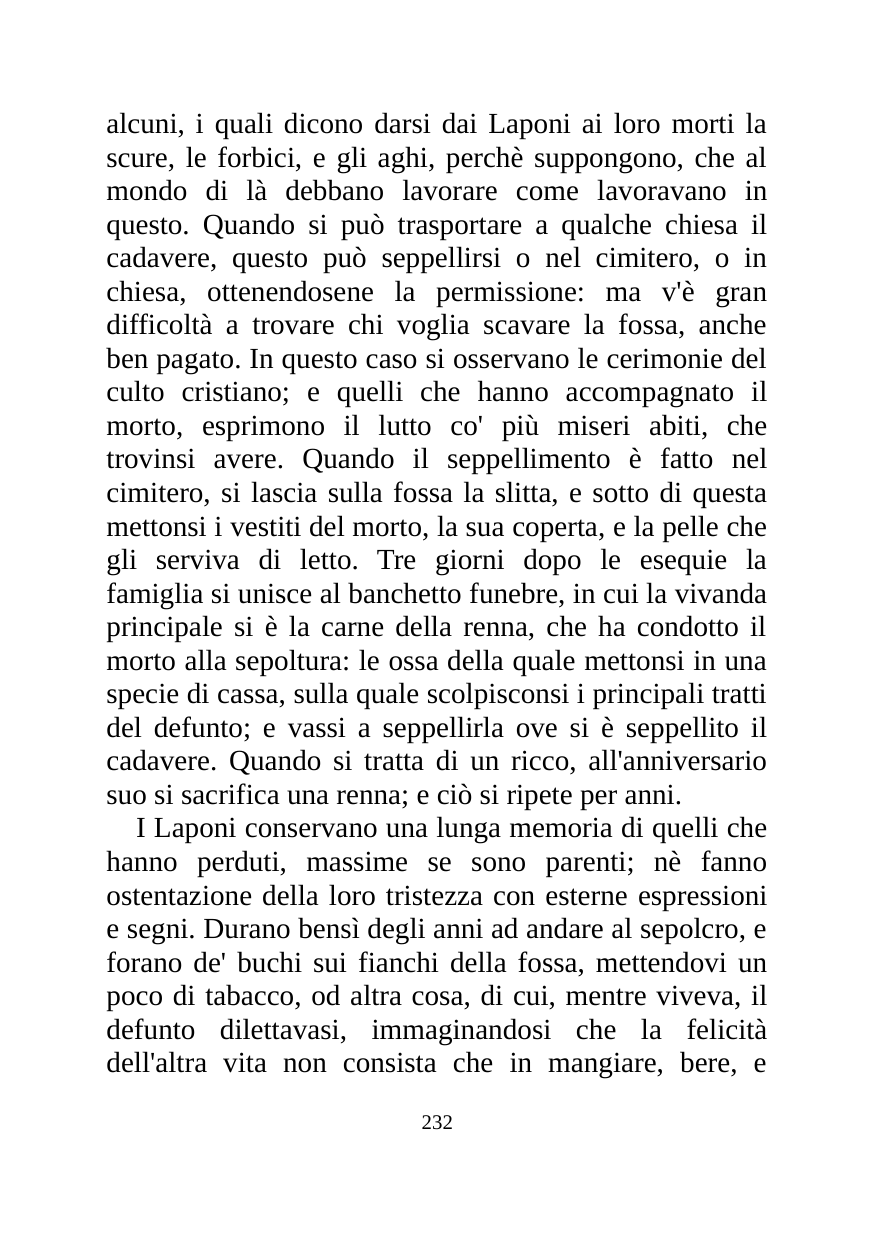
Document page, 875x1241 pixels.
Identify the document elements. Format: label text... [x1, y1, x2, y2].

text I Laponi conservano una lunga memoria di quelli che hanno perduti, massime se sono parenti; nè fanno ostentazione della loro tristezza con esterne espressioni e segni. Durano bensì degli anni ad andare al sepolcro, e forano de' buchi sui fianchi della fossa, mettendovi un poco di tabacco, od altra cosa, di cui, mentre viveva, il defunto dilettavasi, immaginandosi che la felicità dell'altra vita non consista che in mangiare, bere, e [106, 811, 768, 1079]
text alcuni, i quali dicono darsi dai Laponi ai loro morti la scure, le forbici, e gli aghi, perchè suppongono, che al mondo di là debbano lavorare come lavoravano in questo. Quando si può trasportare a qualche chiesa il cadavere, questo può seppellirsi o nel cimitero, o in chiesa, ottenendosene la permissione: ma v'è gran difficoltà a trovare chi voglia scavare la fossa, anche ben pagato. In questo caso si osservano le cerimonie del culto cristiano; e quelli che hanno accompagnato il morto, esprimono il lutto co' più miseri abiti, che trovinsi avere. Quando il seppellimento è fatto nel cimitero, si lascia sulla fossa la slitta, e sotto di questa mettonsi i vestiti del morto, la sua coperta, e la pelle che gli serviva di letto. Tre giorni dopo le esequie la famiglia si unisce al banchetto funebre, in cui la vivanda principale si è la carne della renna, che ha condotto il morto alla sepoltura: le ossa della quale mettonsi in una specie di cassa, sulla quale scolpisconsi i principali tratti del defunto; e vassi a seppellirla ove si è seppellito il cadavere. Quando si tratta di un ricco, all'anniversario suo si sacrifica una renna; e ciò si ripete per anni. [106, 106, 768, 811]
